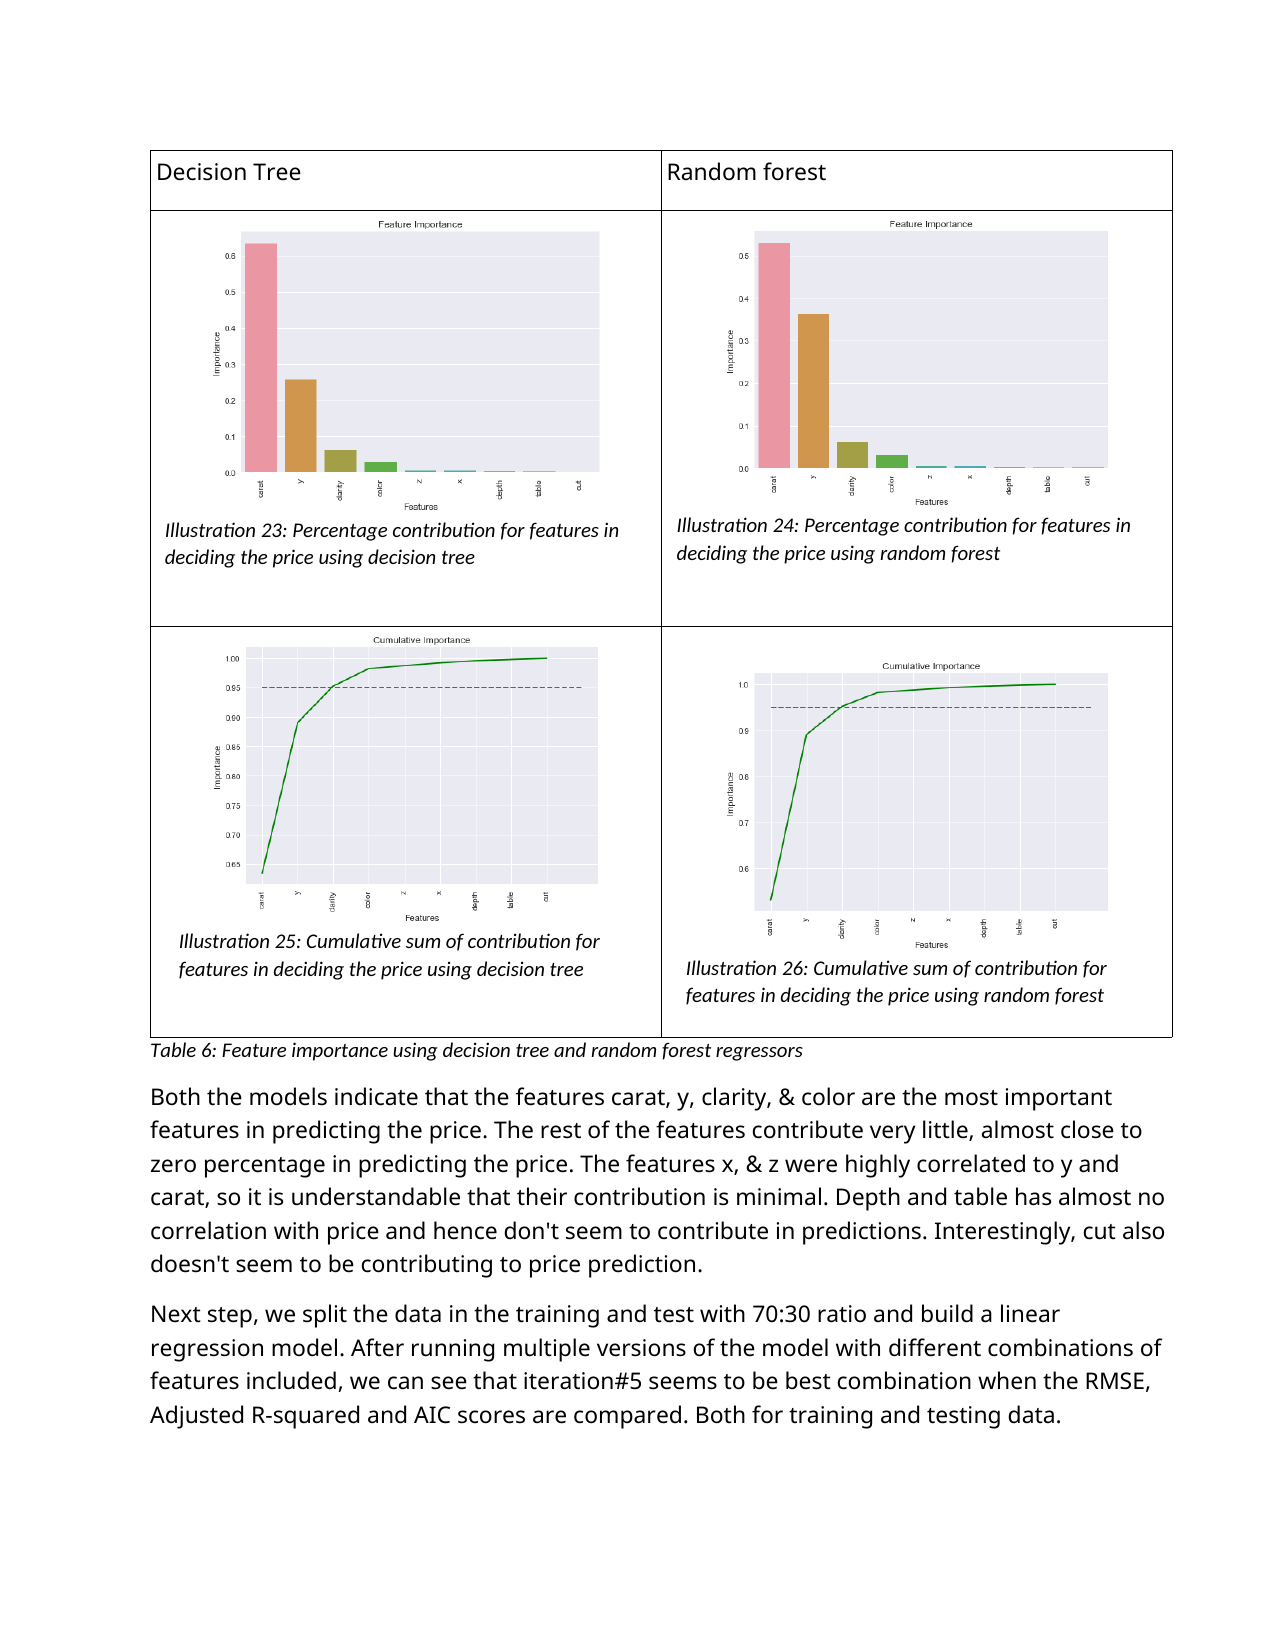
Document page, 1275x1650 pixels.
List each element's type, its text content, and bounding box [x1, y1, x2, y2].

table_cell [662, 627, 1172, 953]
table_cell [662, 211, 1172, 626]
table_cell [151, 627, 661, 1037]
table_header Random forest [662, 151, 1172, 209]
picture [207, 215, 604, 516]
text Both the models indicate that the features carat, y, clarity, & color are the most important features in predicting the price. The rest of the features contribute very little, almost close to zero percentage in predicting the price. The features x, & z were highly correlated to y and carat, so it is understandable that their contribution is minimal. Depth and table has almost no correlation with price and hence don't seem to contribute in predictions. Interestingly, cut also doesn't seem to be contributing to price prediction. [150, 1081, 1172, 1279]
picture [721, 215, 1112, 511]
picture [721, 658, 1112, 954]
table_cell [151, 211, 661, 626]
picture [208, 631, 603, 927]
text Next step, we split the data in the training and test with 70:30 ratio and build a linear regression model. After running multiple versions of the model with different combinations of features included, we can see that iteration#5 seems to be best combination when the RMSE, Adjusted R-squared and AIC scores are compared. Both for training and testing data. [150, 1298, 1172, 1430]
text Table 6: Feature importance using decision tree and random forest regressors [150, 1038, 1172, 1063]
table_header Decision Tree [151, 151, 661, 209]
table_cell [662, 954, 1172, 1037]
